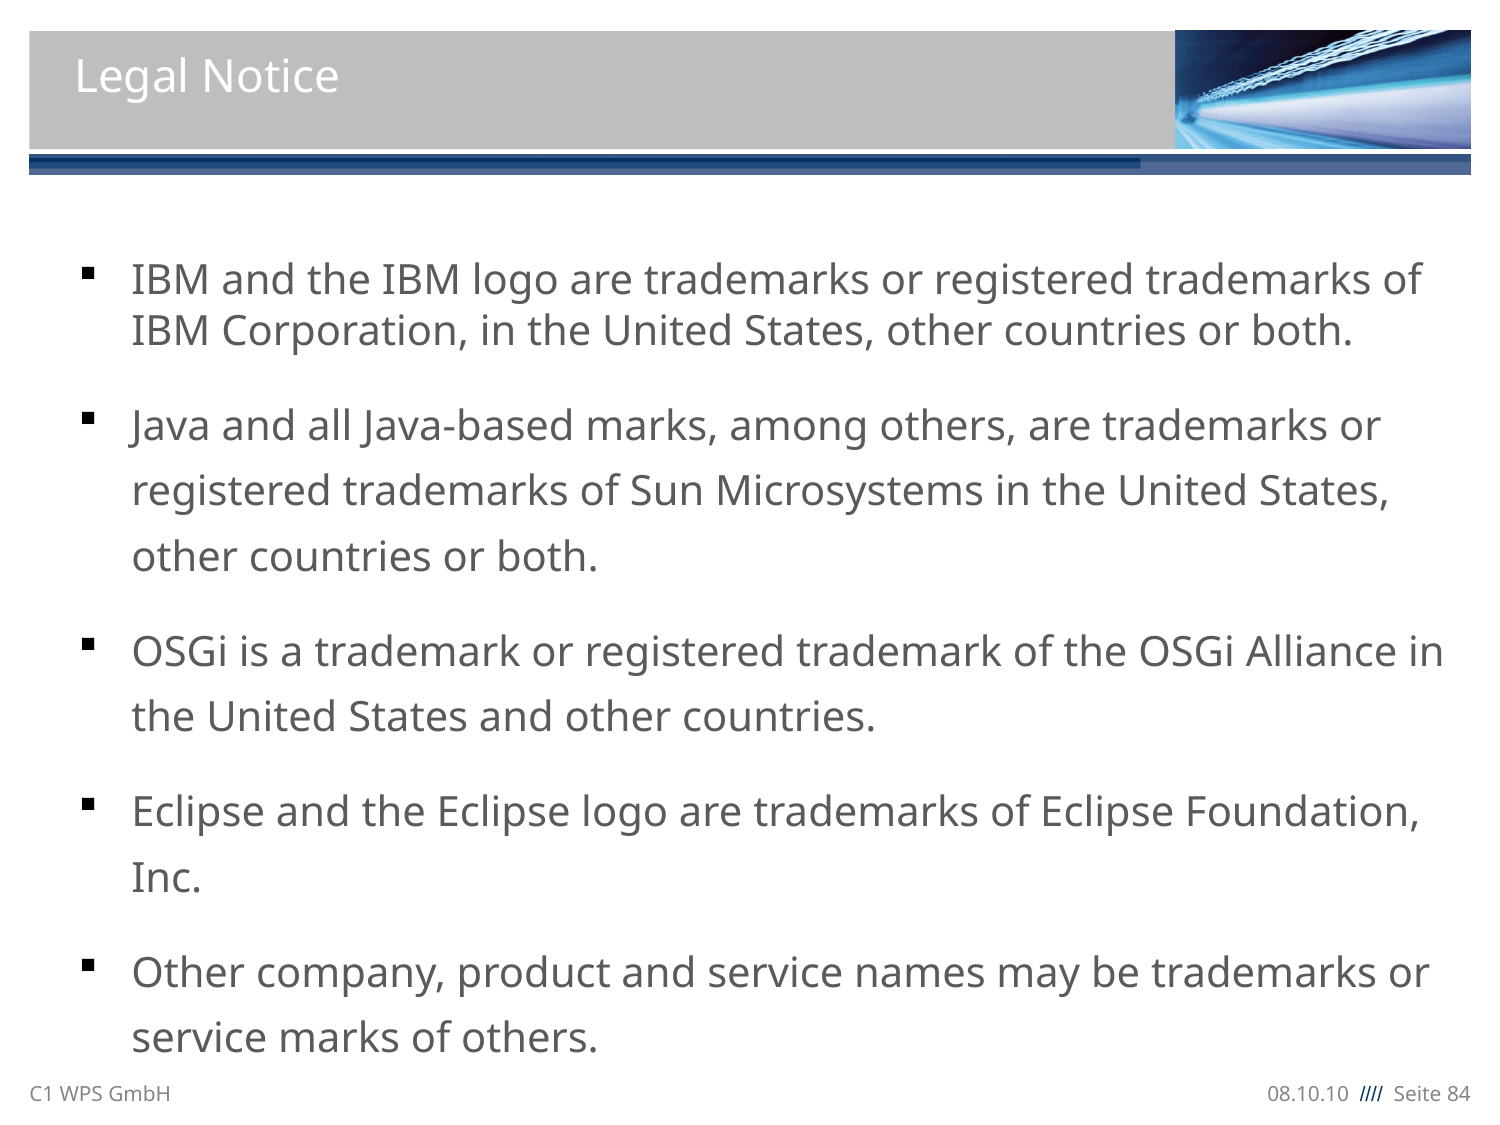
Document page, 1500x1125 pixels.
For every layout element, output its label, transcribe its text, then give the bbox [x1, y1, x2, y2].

list IBM and the IBM logo are trademarks or registered trademarks of IBM Corporation, in the United States, other countries or both. Java and all Java-based marks, among others, are trademarks or registered trademarks of Sun Microsystems in the United States, other countries or both. OSGi is a trademark or registered trademark of the OSGi Alliance in the United States and other countries. Eclipse and the Eclipse logo are trademarks of Eclipse Foundation, Inc. Other company, product and service names may be trademarks or service marks of others. [78, 166, 1463, 1125]
picture [1175, 30, 1471, 149]
title Legal Notices [25, 60, 1124, 153]
picture [29, 154, 1471, 175]
title Legal Notice [29, 31, 1176, 150]
